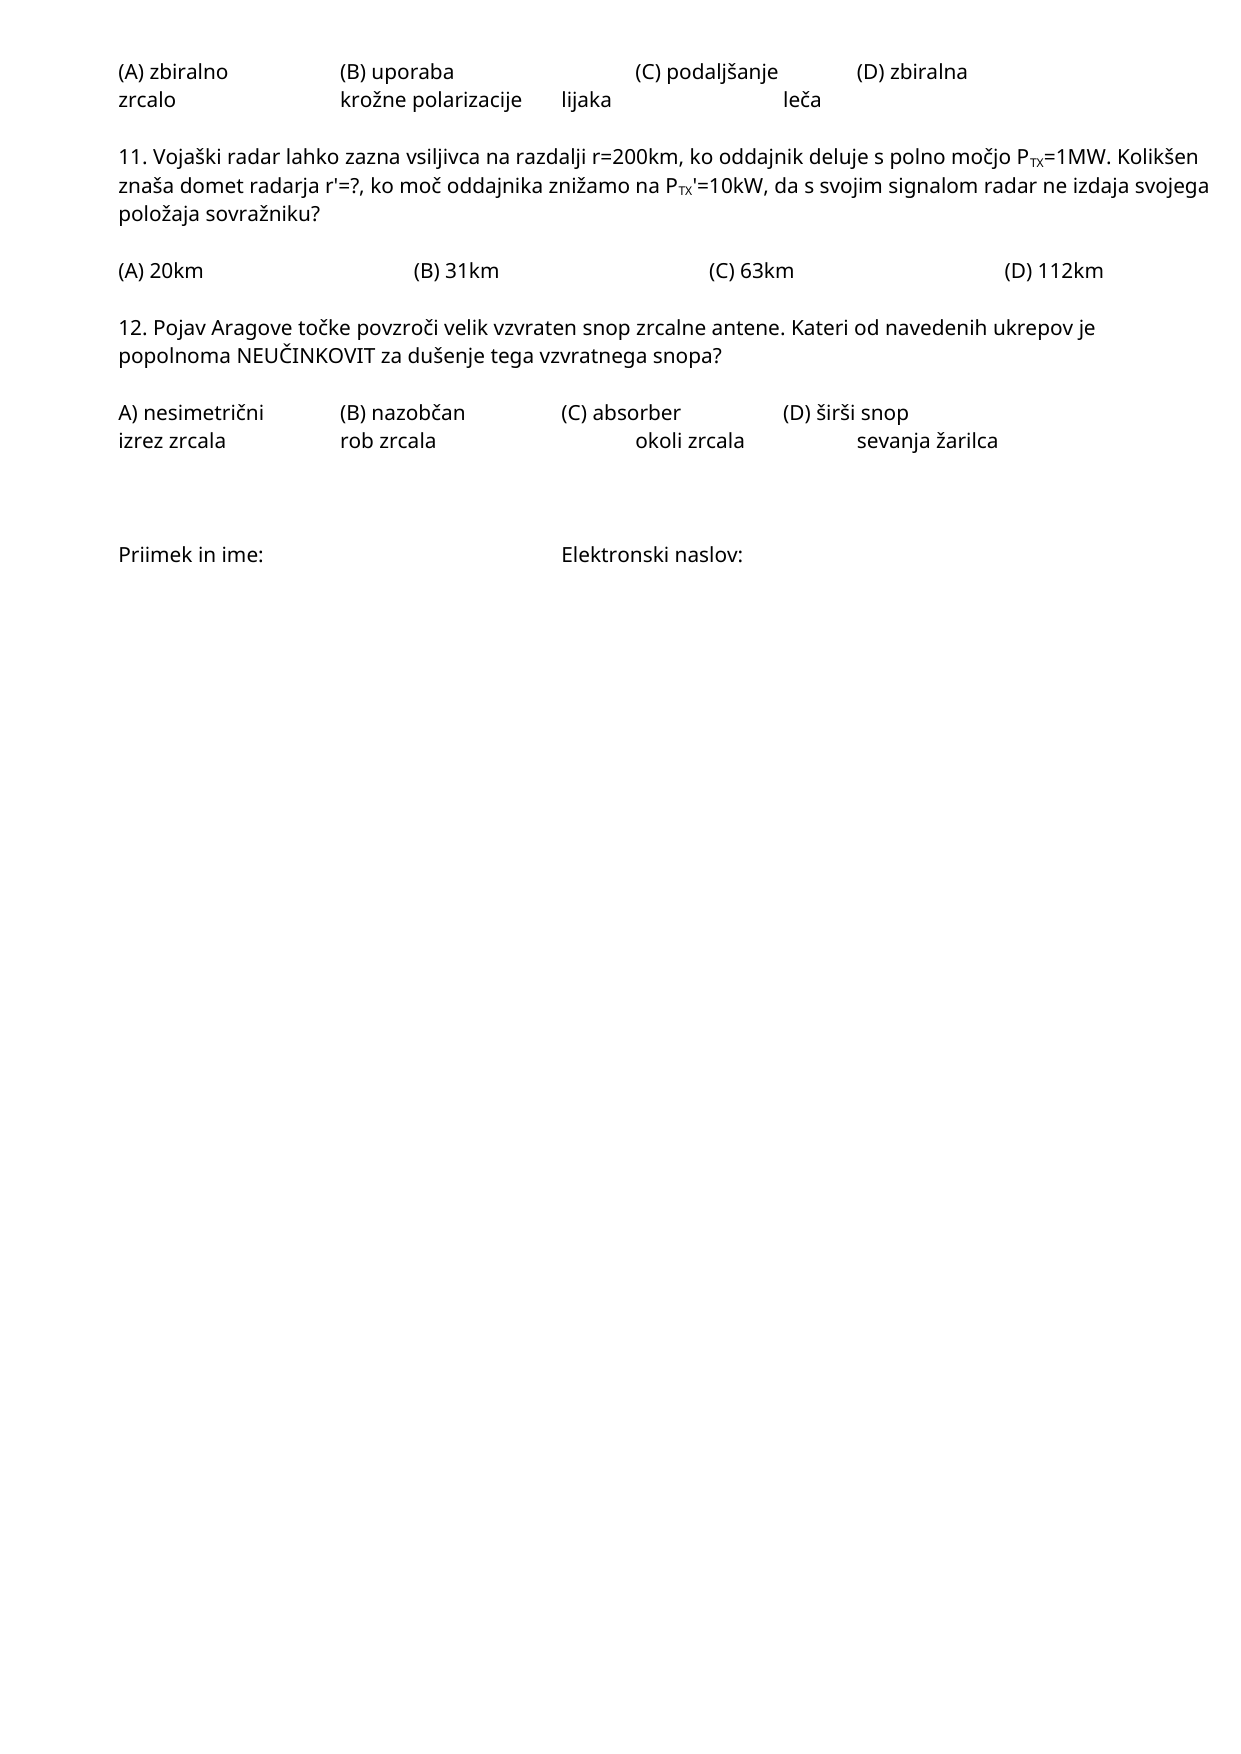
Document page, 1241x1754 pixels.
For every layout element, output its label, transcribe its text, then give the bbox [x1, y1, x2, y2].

text izrez zrcala rob zrcala okoli zrcala sevanja žarilca [118, 427, 1212, 455]
text (A) zbiralno (B) uporaba (C) podaljšanje (D) zbiralna [118, 57, 1212, 85]
text zrcalo krožne polarizacije lijaka leča [118, 85, 1212, 114]
text 11. Vojaški radar lahko zazna vsiljivca na razdalji r=200km, ko oddajnik deluje s polno močjo PTX=1MW. Kolikšen znaša domet radarja r'=?, ko moč oddajnika znižamo na PTX'=10kW, da s svojim signalom radar ne izdaja svojega položaja sovražniku? [118, 142, 1212, 228]
text A) nesimetrični (B) nazobčan (C) absorber (D) širši snop [118, 398, 1212, 427]
text 12. Pojav Aragove točke povzroči velik vzvraten snop zrcalne antene. Kateri od navedenih ukrepov je popolnoma NEUČINKOVIT za dušenje tega vzvratnega snopa? [118, 313, 1212, 370]
text Priimek in ime: Elektronski naslov: [118, 540, 1212, 569]
text (A) 20km (B) 31km (C) 63km (D) 112km [118, 256, 1212, 284]
